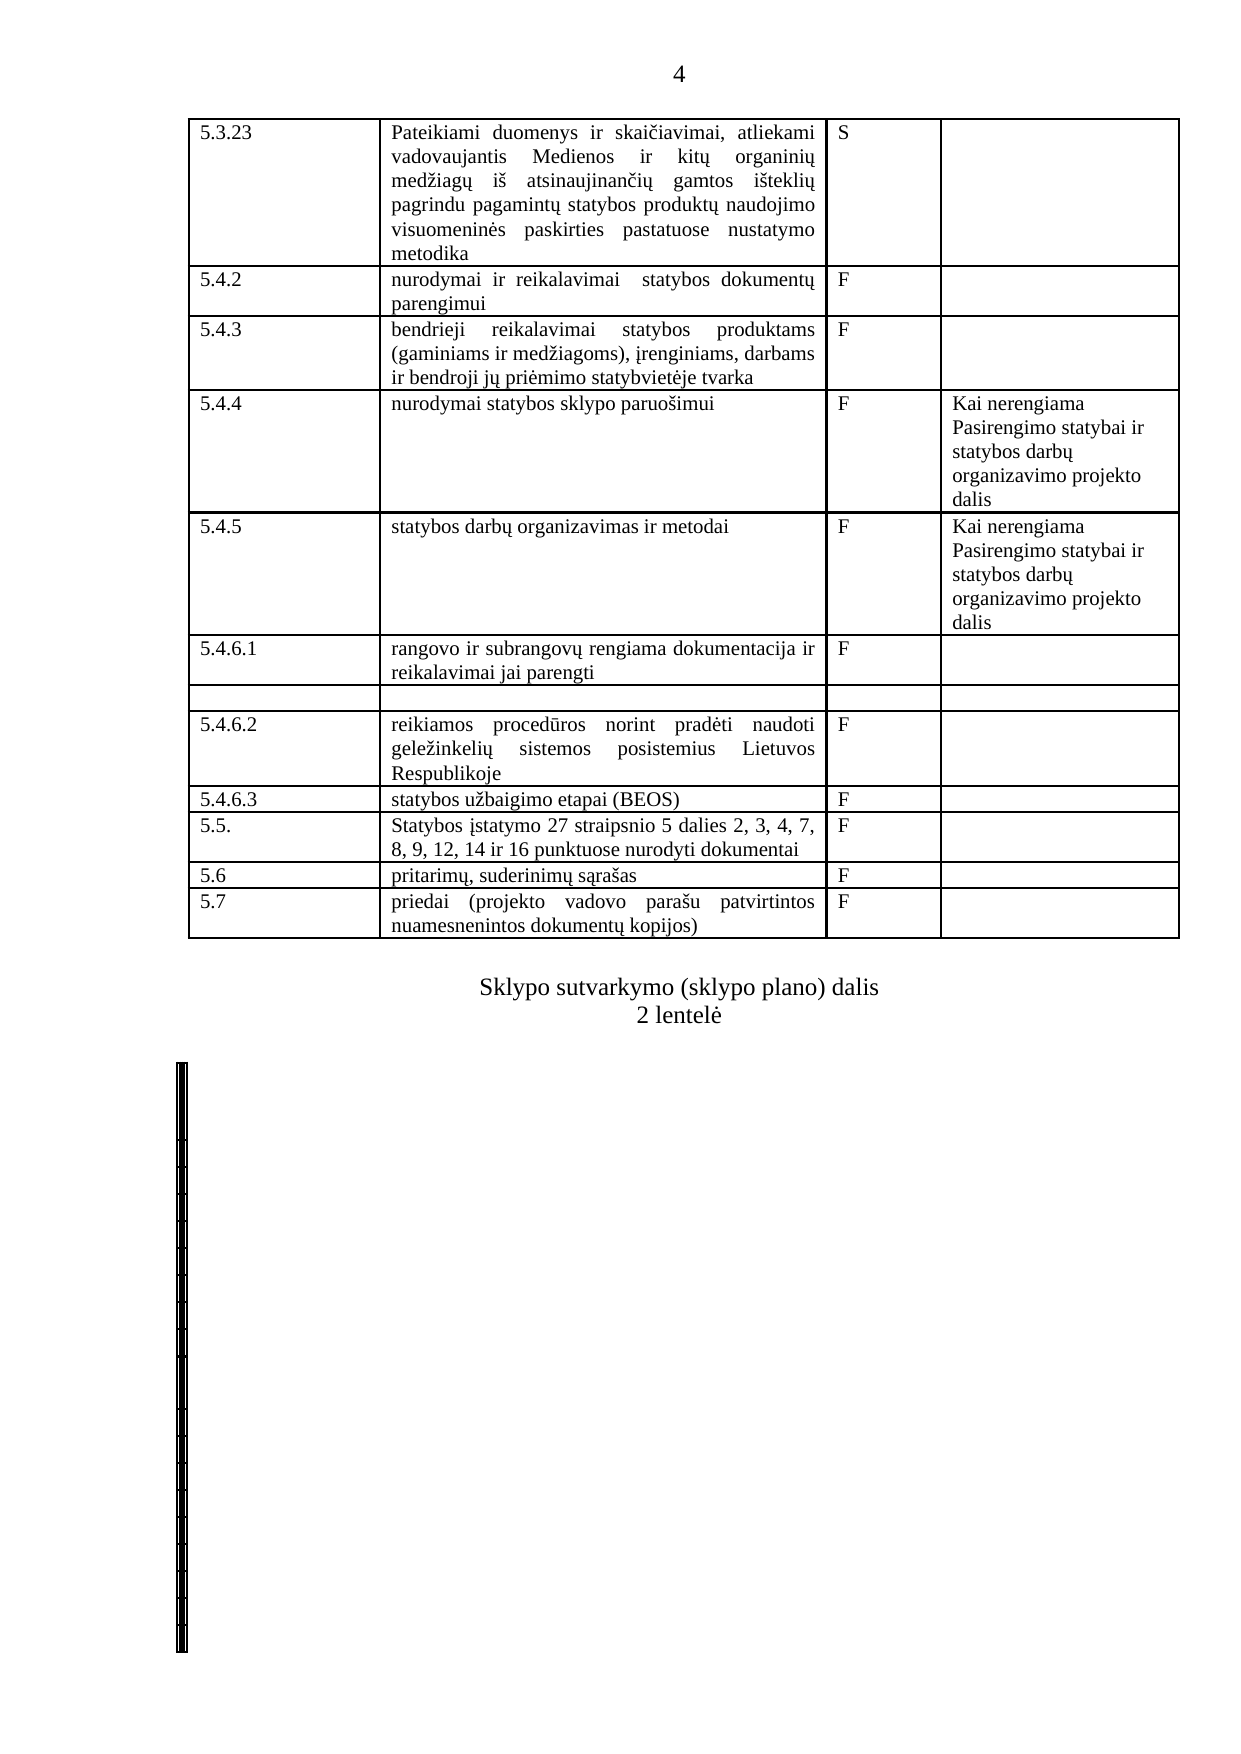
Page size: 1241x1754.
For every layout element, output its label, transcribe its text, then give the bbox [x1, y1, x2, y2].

table_cell Pateikiami duomenys ir skaičiavimai, atliekami vadovaujantis Medienos ir kitų organinių medžiagų iš atsinaujinančių gamtos išteklių pagrindu pagamintų statybos produktų naudojimo visuomeninės paskirties pastatuose nustatymo metodika [381, 120, 825, 264]
table_cell 5.6 [190, 863, 379, 887]
table_cell Statybos įstatymo 27 straipsnio 5 dalies 2, 3, 4, 7, 8, 9, 12, 14 ir 16 punktuose nurodyti dokumentai [381, 813, 825, 861]
table_cell 5.7 [190, 889, 379, 937]
table_cell 5.5. [190, 813, 379, 861]
table_cell [942, 863, 1178, 887]
table_cell F [828, 636, 940, 684]
table_cell F [828, 514, 940, 634]
table_cell 5.4.6.3 [190, 787, 379, 811]
text 2 lentelė [177, 1000, 1181, 1029]
table_cell 5.4.2 [190, 267, 379, 315]
table_cell F [828, 317, 940, 389]
table_cell 5.4.5 [190, 514, 379, 634]
table_cell F [828, 712, 940, 784]
table_cell [942, 636, 1178, 684]
table_cell F [828, 267, 940, 315]
table_cell bendrieji reikalavimai statybos produktams (gaminiams ir medžiagoms), įrenginiams, darbams ir bendroji jų priėmimo statybvietėje tvarka [381, 317, 825, 389]
table_cell nurodymai ir reikalavimai statybos dokumentų parengimui [381, 267, 825, 315]
table_cell S [828, 120, 940, 264]
table_cell [942, 787, 1178, 811]
table_cell 5.4.4 [190, 391, 379, 511]
table_cell 5.3.23 [190, 120, 379, 264]
table_cell 5.4.6.1 [190, 636, 379, 684]
table_cell 5.4.6.2 [190, 712, 379, 784]
table_cell F [828, 787, 940, 811]
table_cell [942, 317, 1178, 389]
table_cell priedai (projekto vadovo parašu patvirtintos nuamesnenintos dokumentų kopijos) [381, 889, 825, 937]
table_cell Kai nerengiama Pasirengimo statybai ir statybos darbų organizavimo projekto dalis [942, 514, 1178, 634]
table_cell [942, 889, 1178, 937]
table_cell [942, 267, 1178, 315]
text Sklypo sutvarkymo (sklypo plano) dalis [177, 972, 1181, 1000]
table_cell 5.4.3 [190, 317, 379, 389]
table_cell statybos užbaigimo etapai (BEOS) [381, 787, 825, 811]
table_cell reikiamos procedūros norint pradėti naudoti geležinkelių sistemos posistemius Lietuvos Respublikoje [381, 712, 825, 784]
table_cell [942, 813, 1178, 861]
table_cell [828, 686, 940, 710]
table_cell pritarimų, suderinimų sąrašas [381, 863, 825, 887]
table_cell [942, 120, 1178, 264]
table_cell [942, 686, 1178, 710]
table_cell nurodymai statybos sklypo paruošimui [381, 391, 825, 511]
table_cell F [828, 889, 940, 937]
table_cell F [828, 813, 940, 861]
table_cell [942, 712, 1178, 784]
table_cell F [828, 863, 940, 887]
table_cell F [828, 391, 940, 511]
table_cell [381, 686, 825, 710]
table_cell Kai nerengiama Pasirengimo statybai ir statybos darbų organizavimo projekto dalis [942, 391, 1178, 511]
table_cell statybos darbų organizavimas ir metodai [381, 514, 825, 634]
table_cell [190, 686, 379, 710]
table_cell rangovo ir subrangovų rengiama dokumentacija ir reikalavimai jai parengti [381, 636, 825, 684]
